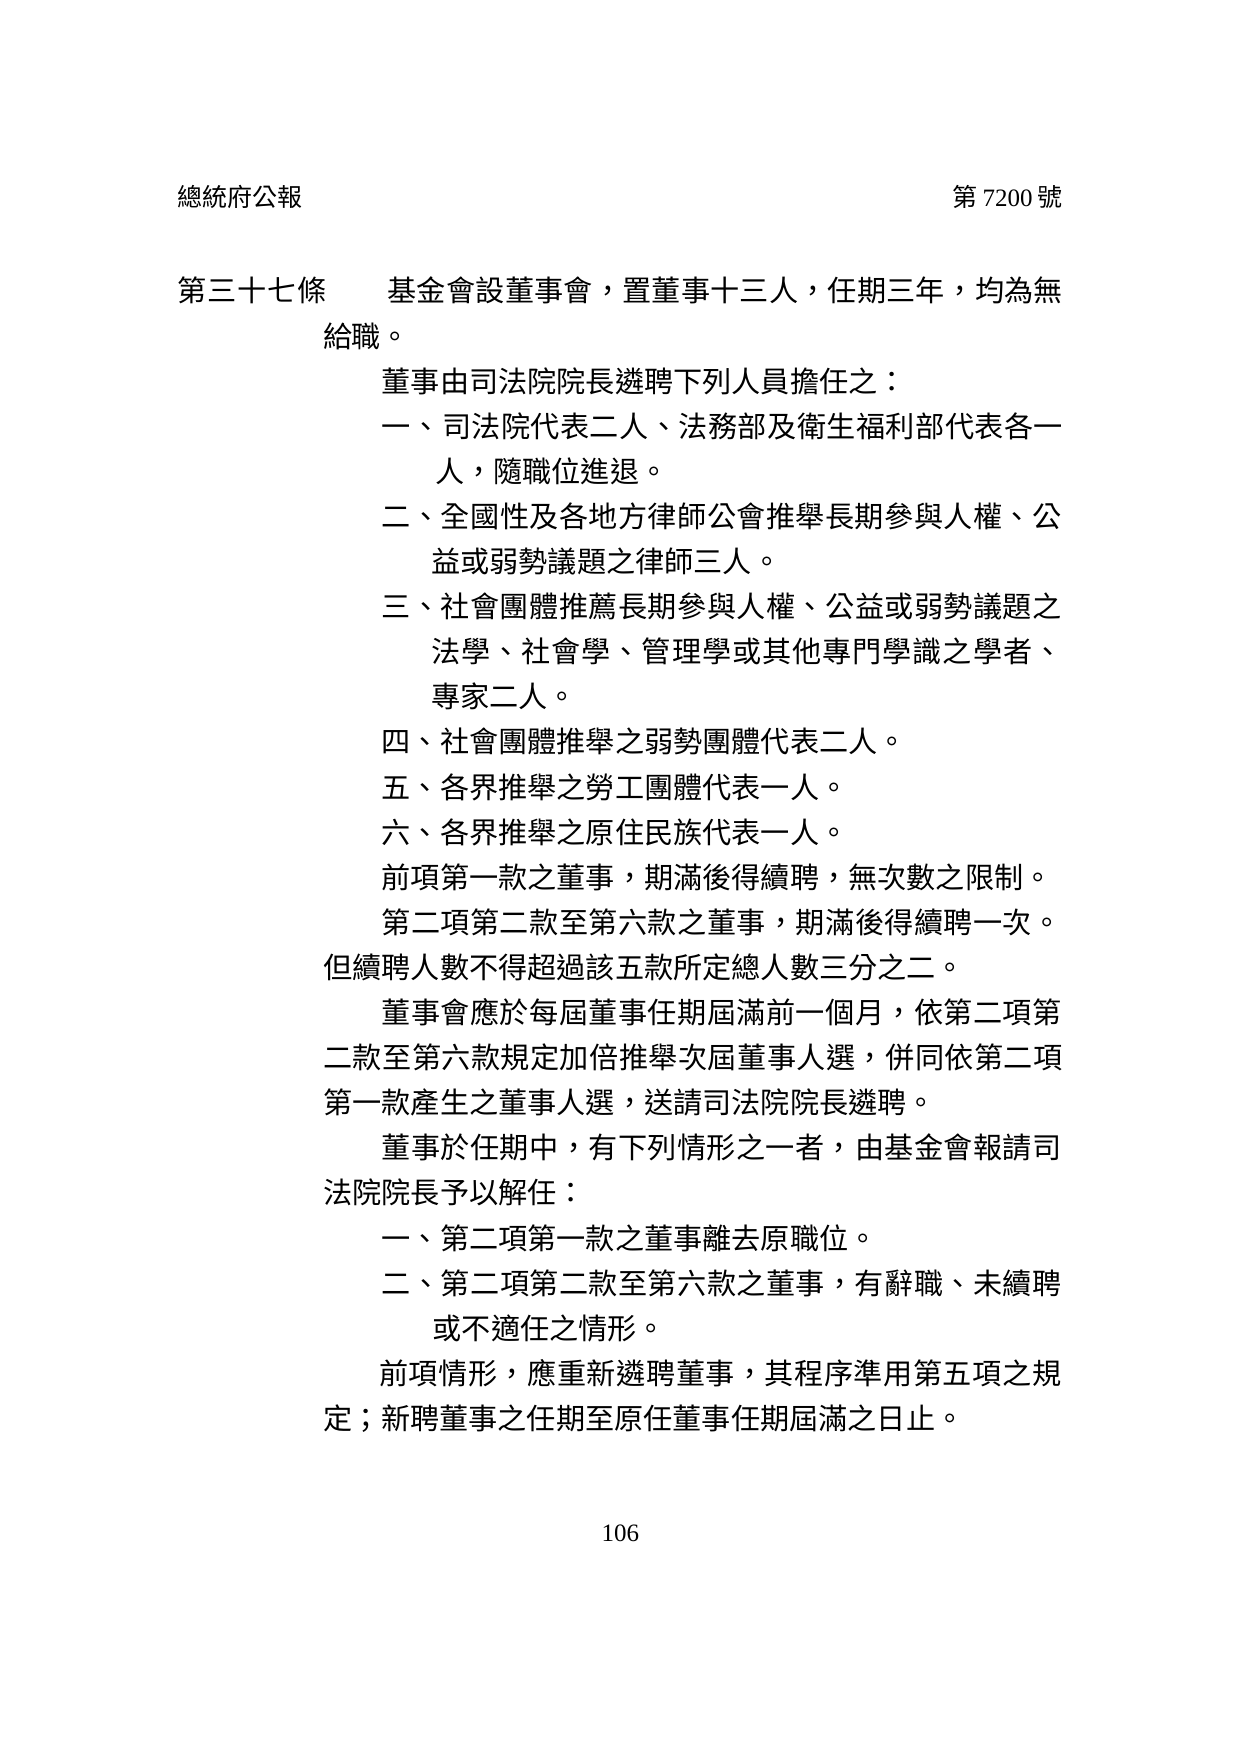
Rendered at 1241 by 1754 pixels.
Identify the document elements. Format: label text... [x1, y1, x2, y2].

text 董事於任期中，有下列情形之一者，由基金會報請司法院院長予以解任： [323, 1123, 1063, 1213]
text 二、全國性及各地方律師公會推舉長期參與人權、公益或弱勢議題之律師三人。 [381, 491, 1063, 582]
text 四、社會團體推舉之弱勢團體代表二人。 [381, 717, 1063, 762]
text 董事由司法院院長遴聘下列人員擔任之： [323, 356, 1063, 401]
text 董事會應於每屆董事任期屆滿前一個月，依第二項第二款至第六款規定加倍推舉次屆董事人選，併同依第二項第一款產生之董事人選，送請司法院院長遴聘。 [323, 987, 1063, 1123]
text 二、第二項第二款至第六款之董事，有辭職、未續聘或不適任之情形。 [381, 1258, 1063, 1348]
text 前項情形，應重新遴聘董事，其程序準用第五項之規定；新聘董事之任期至原任董事任期屆滿之日止。 [323, 1348, 1063, 1438]
text 三、社會團體推薦長期參與人權、公益或弱勢議題之法學、社會學、管理學或其他專門學識之學者、專家二人。 [381, 582, 1063, 717]
text 第三十七條 基金會設董事會，置董事十三人，任期三年，均為無給職。 [177, 266, 1063, 356]
text 五、各界推舉之勞工團體代表一人。 [381, 762, 1063, 807]
text 六、各界推舉之原住民族代表一人。 [381, 807, 1063, 852]
text 前項第一款之董事，期滿後得續聘，無次數之限制。 [323, 852, 1063, 897]
text 一、第二項第一款之董事離去原職位。 [381, 1213, 1063, 1258]
text 一、司法院代表二人、法務部及衛生福利部代表各一人，隨職位進退。 [381, 401, 1063, 491]
text 第二項第二款至第六款之董事，期滿後得續聘一次。但續聘人數不得超過該五款所定總人數三分之二。 [323, 897, 1063, 987]
